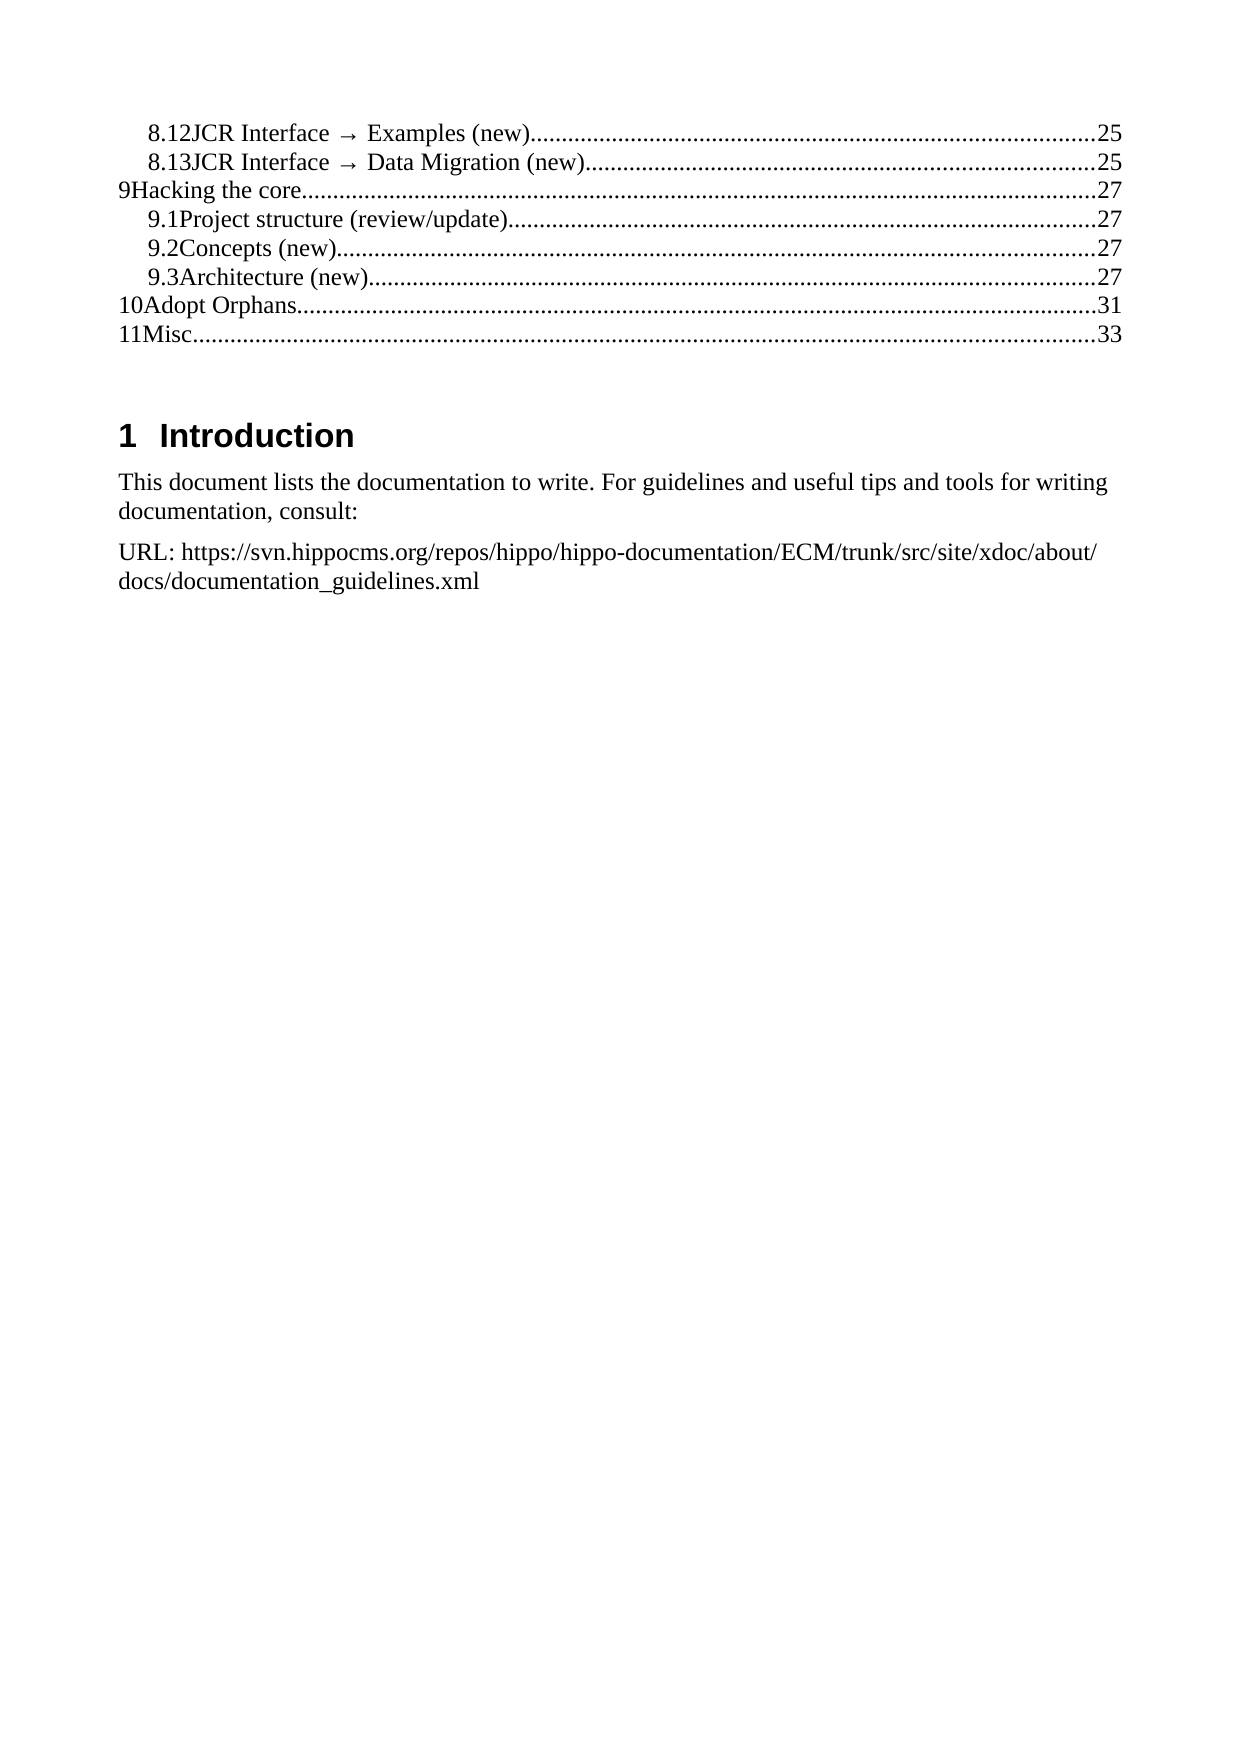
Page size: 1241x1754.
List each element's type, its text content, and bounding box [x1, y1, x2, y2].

text 9.3Architecture (new) 27 [148, 262, 1122, 291]
text 8.12JCR Interface → Examples (new) 25 [148, 118, 1122, 147]
text This document lists the documentation to write. For guidelines and useful tips and tools for writing documentation, consult: [118, 467, 1122, 525]
text 8.13JCR Interface → Data Migration (new) 25 [148, 147, 1122, 176]
text 9.2Concepts (new) 27 [148, 233, 1122, 262]
text 9.1Project structure (review/update) 27 [148, 204, 1122, 233]
text 11Misc 33 [118, 319, 1122, 348]
text 10Adopt Orphans 31 [118, 291, 1122, 319]
subtitle Introduction [118, 416, 1122, 455]
text URL: https://svn.hippocms.org/repos/hippo/hippo-documentation/ECM/trunk/src/site/xdoc/about/docs/documentation_guidelines.xml [118, 537, 1122, 595]
text 9Hacking the core 27 [118, 176, 1122, 204]
